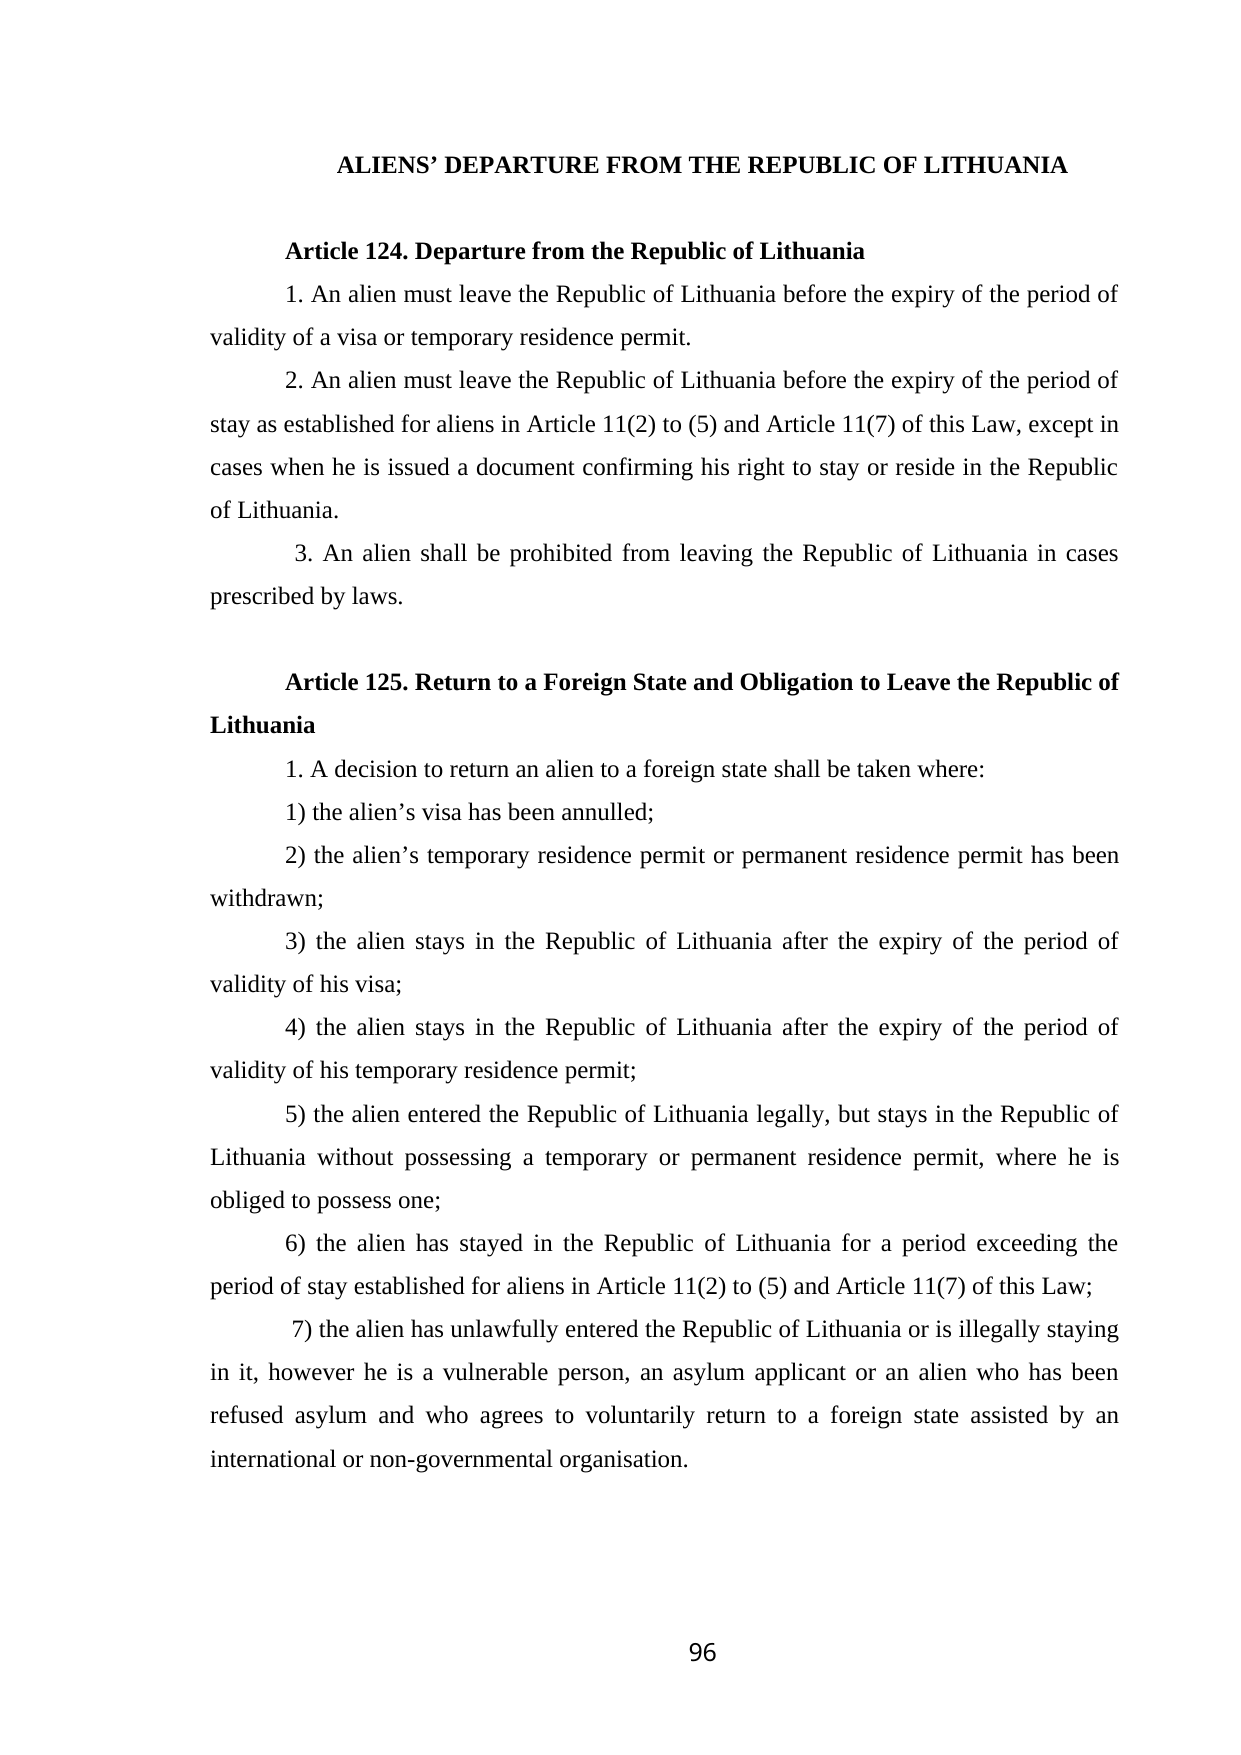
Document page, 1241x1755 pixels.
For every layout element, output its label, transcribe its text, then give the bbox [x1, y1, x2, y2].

text 3) the alien stays in the Republic of Lithuania after the expiry of the period of validity of his visa; [210, 926, 1120, 998]
text 1. An alien must leave the Republic of Lithuania before the expiry of the period of validity of a visa or temporary residence permit. [210, 279, 1120, 351]
text 1) the alien’s visa has been annulled; [210, 797, 1120, 826]
text ALIENS’ DEPARTURE FROM THE REPUBLIC OF LITHUANIA [210, 150, 1120, 179]
text 3. An alien shall be prohibited from leaving the Republic of Lithuania in cases prescribed by laws. [210, 538, 1120, 610]
text 2) the alien’s temporary residence permit or permanent residence permit has been withdrawn; [210, 840, 1120, 912]
text 6) the alien has stayed in the Republic of Lithuania for a period exceeding the period of stay established for aliens in Article 11(2) to (5) and Article 11(7) of this Law; [210, 1228, 1120, 1300]
text 2. An alien must leave the Republic of Lithuania before the expiry of the period of stay as established for aliens in Article 11(2) to (5) and Article 11(7) of this Law, except in cases when he is issued a document confirming his right to stay or reside in the Republic of Lithuania. [210, 366, 1120, 524]
text Article 125. Return to a Foreign State and Obligation to Leave the Republic of Lithuania [210, 667, 1120, 739]
text Article 124. Departure from the Republic of Lithuania [210, 236, 1120, 265]
text 5) the alien entered the Republic of Lithuania legally, but stays in the Republic of Lithuania without possessing a temporary or permanent residence permit, where he is obliged to possess one; [210, 1099, 1120, 1214]
text 7) the alien has unlawfully entered the Republic of Lithuania or is illegally staying in it, however he is a vulnerable person, an asylum applicant or an alien who has been refused asylum and who agrees to voluntarily return to a foreign state assisted by an international or non-governmental organisation. [210, 1314, 1120, 1472]
text 4) the alien stays in the Republic of Lithuania after the expiry of the period of validity of his temporary residence permit; [210, 1012, 1120, 1084]
text 1. A decision to return an alien to a foreign state shall be taken where: [210, 754, 1120, 782]
